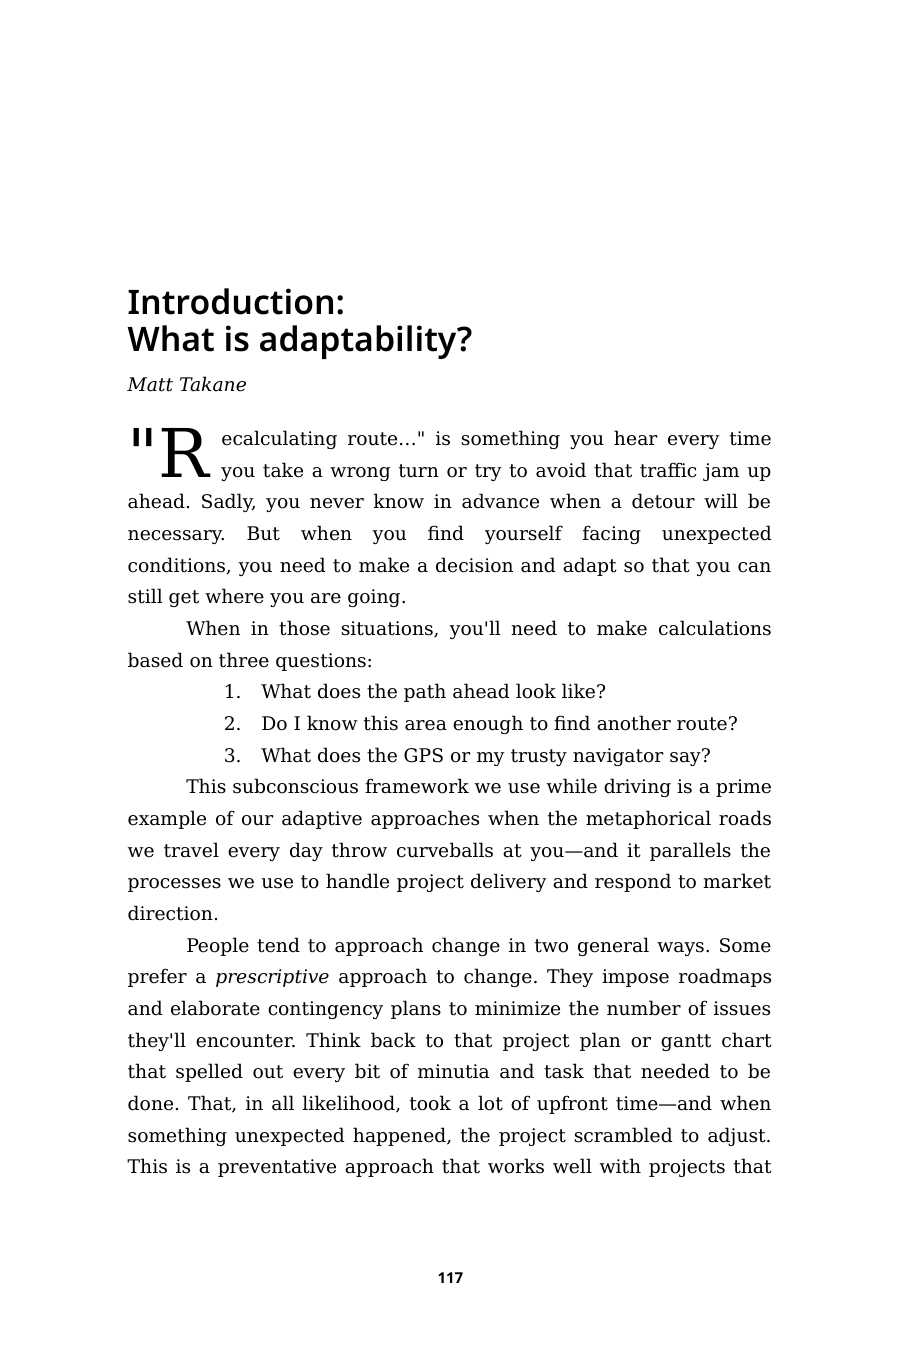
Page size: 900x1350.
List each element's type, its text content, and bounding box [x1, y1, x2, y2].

list What does the GPS or my trusty navigator say? [223, 745, 772, 767]
text Matt Takane [127, 374, 772, 396]
text People tend to approach change in two general ways. Some prefer a prescriptive approach to change. They impose roadmaps and elaborate contingency plans to minimize the number of issues they'll encounter. Think back to that project plan or gantt chart that spelled out every bit of minutia and task that needed to be done. That, in all likelihood, took a lot of upfront time—and when something unexpected happened, the project scrambled to adjust. This is a preventative approach that works well with projects that [127, 935, 772, 1178]
list Do I know this area enough to find another route? [223, 713, 772, 735]
subtitle Introduction: What is adaptability? [127, 283, 772, 361]
text This subconscious framework we use while driving is a prime example of our adaptive approaches when the metaphorical roads we travel every day throw curveballs at you—and it parallels the processes we use to handle project delivery and respond to market direction. [127, 776, 772, 925]
list What does the path ahead look like? [223, 681, 772, 703]
text When in those situations, you'll need to make calculations based on three questions: [127, 618, 772, 672]
text "Recalculating route…" is something you hear every time you take a wrong turn or try to avoid that traffic jam up ahead. Sadly, you never know in advance when a detour will be necessary. But when you find yourself facing unexpected conditions, you need to make a decision and adapt so that you can still get where you are going. [127, 428, 772, 608]
